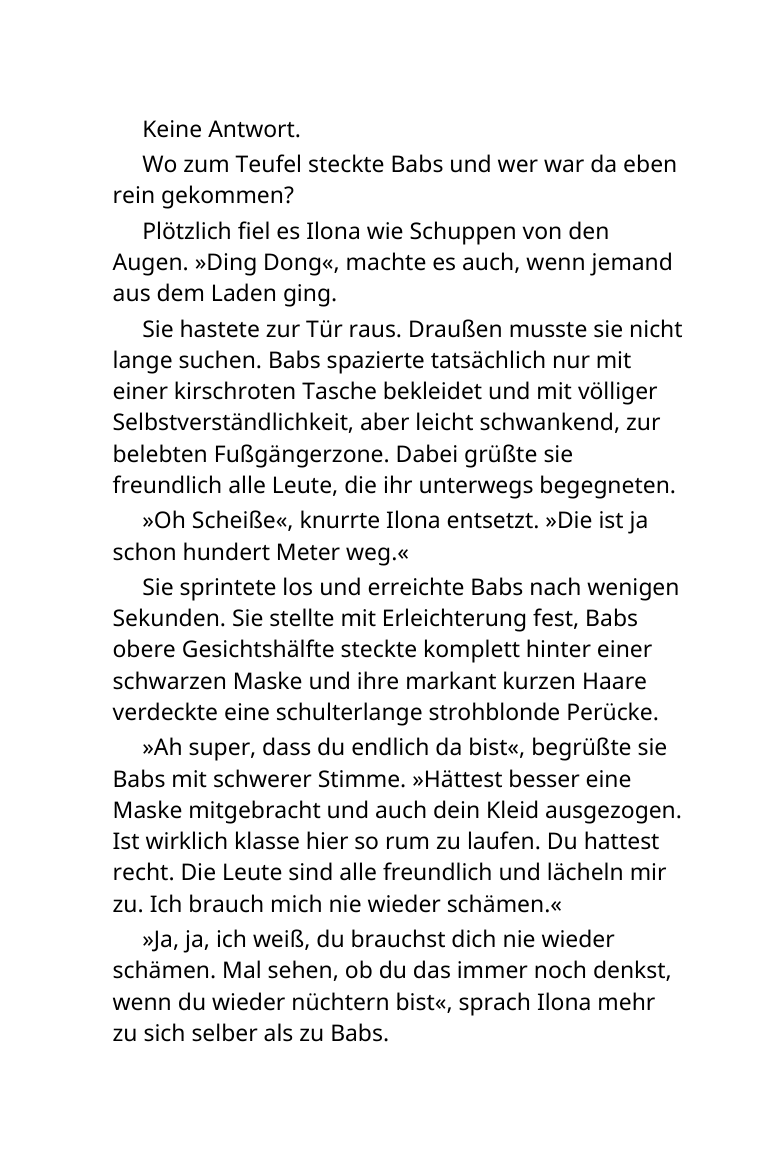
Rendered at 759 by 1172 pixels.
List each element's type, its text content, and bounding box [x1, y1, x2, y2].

text Sie hastete zur Tür raus. Draußen musste sie nicht lange suchen. Babs spazierte tatsächlich nur mit einer kirschroten Tasche bekleidet und mit völliger Selbstverständlichkeit, aber leicht schwankend, zur belebten Fußgängerzone. Dabei grüßte sie freundlich alle Leute, die ihr unterwegs begegneten. [112, 312, 684, 500]
text Sie sprintete los und erreichte Babs nach wenigen Sekunden. Sie stellte mit Erleichterung fest, Babs obere Gesichtshälfte steckte komplett hinter einer schwarzen Maske und ihre markant kurzen Haare verdeckte eine schulterlange strohblonde Perücke. [112, 571, 684, 727]
text Keine Antwort. [112, 112, 684, 144]
text Plötzlich fiel es Ilona wie Schuppen von den Augen. »Ding Dong«, machte es auch, wenn jemand aus dem Laden ging. [112, 214, 684, 308]
text »Oh Scheiße«, knurrte Ilona entsetzt. »Die ist ja schon hundert Meter weg.« [112, 504, 684, 567]
text »Ah super, dass du endlich da bist«, begrüßte sie Babs mit schwerer Stimme. »Hättest besser eine Maske mitgebracht und auch dein Kleid ausgezogen. Ist wirklich klasse hier so rum zu laufen. Du hattest recht. Die Leute sind alle freundlich und lächeln mir zu. Ich brauch mich nie wieder schämen.« [112, 731, 684, 919]
text »Ja, ja, ich weiß, du brauchst dich nie wieder schämen. Mal sehen, ob du das immer noch denkst, wenn du wieder nüchtern bist«, sprach Ilona mehr zu sich selber als zu Babs. [112, 923, 684, 1048]
text Wo zum Teufel steckte Babs und wer war da eben rein gekommen? [112, 148, 684, 210]
